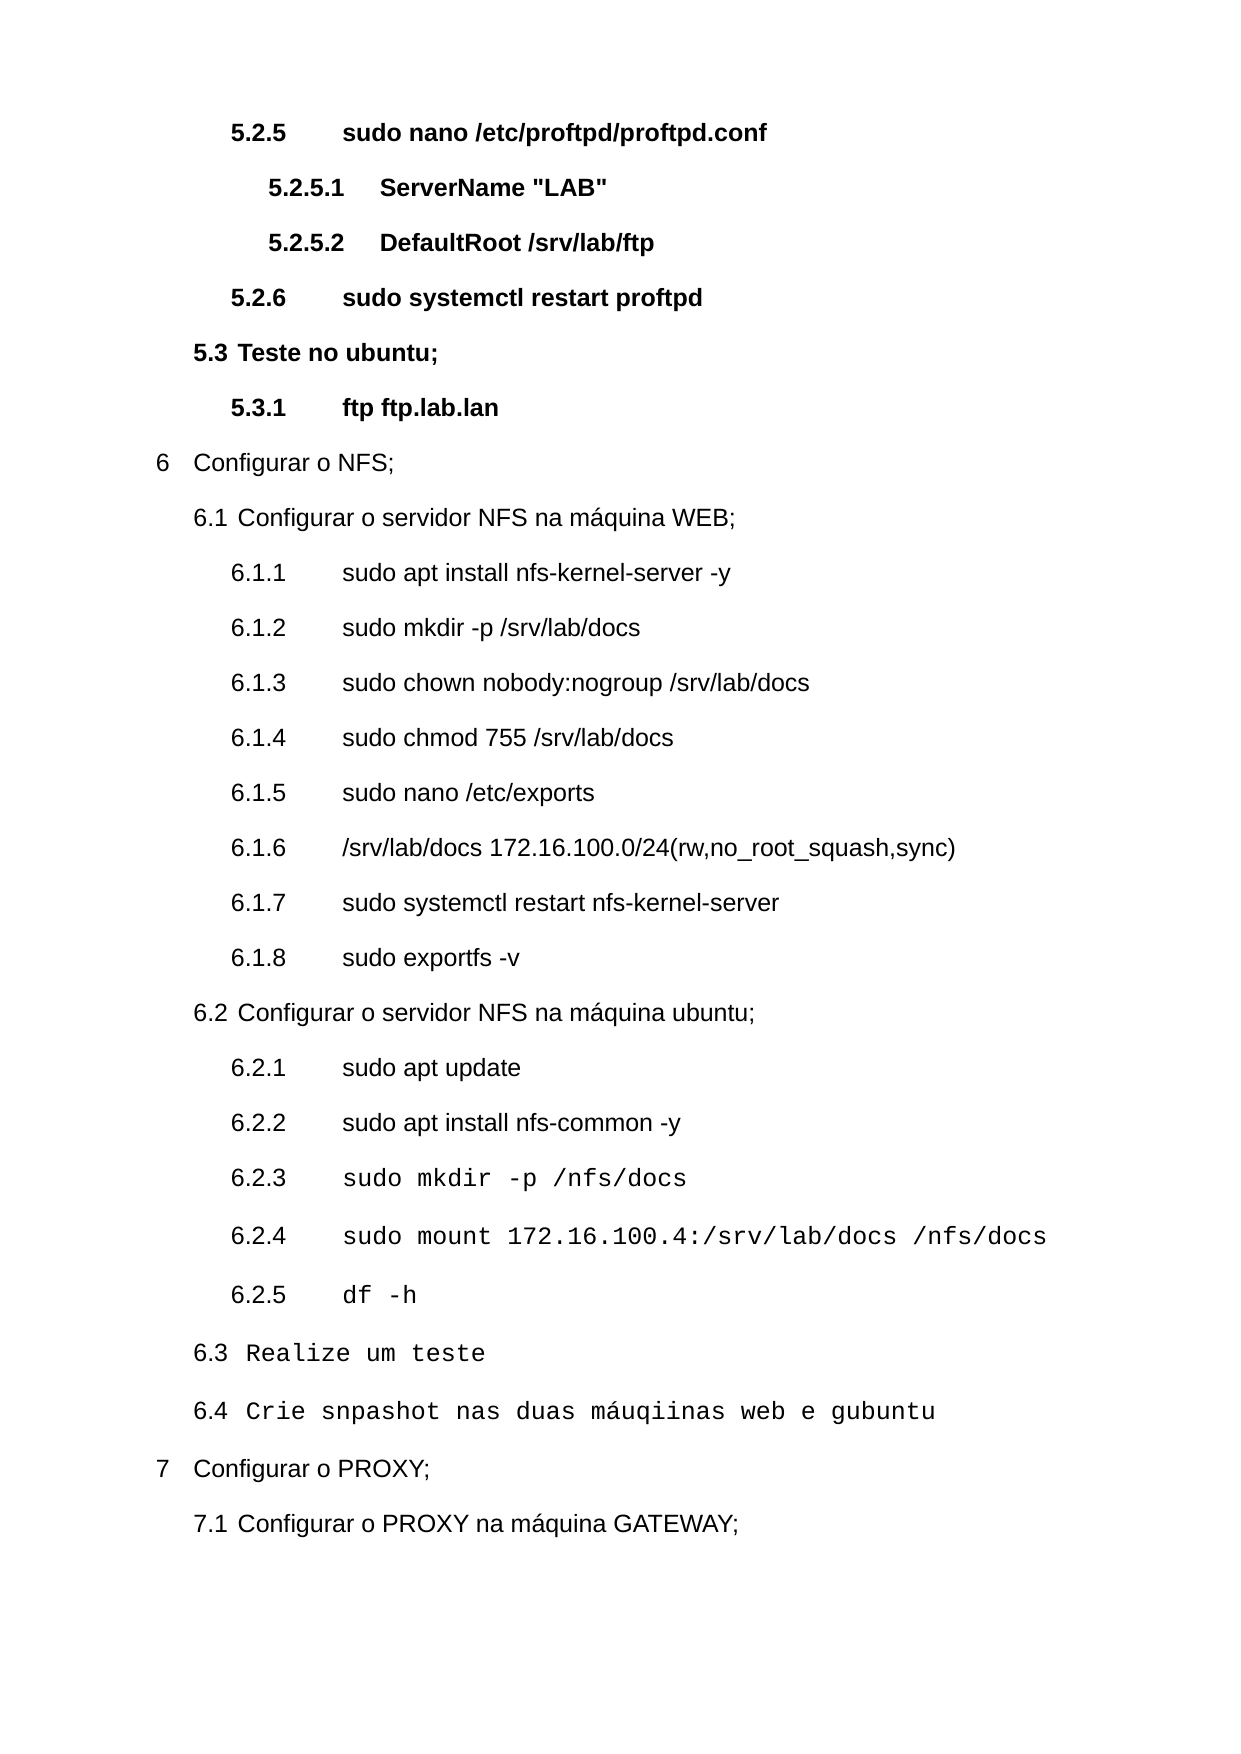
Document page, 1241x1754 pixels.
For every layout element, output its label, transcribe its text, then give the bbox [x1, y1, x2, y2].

list sudo apt install nfs-kernel-server -y [231, 558, 1122, 587]
list sudo nano /etc/proftpd/proftpd.conf [231, 118, 1122, 147]
list Configurar o NFS; [156, 448, 1122, 477]
list Configurar o servidor NFS na máquina WEB; [193, 503, 1122, 532]
list sudo chmod 755 /srv/lab/docs [231, 723, 1122, 752]
list sudo mount 172.16.100.4:/srv/lab/docs /nfs/docs [231, 1221, 1122, 1252]
list sudo exportfs -v [231, 943, 1122, 972]
list sudo mkdir -p /srv/lab/docs [231, 613, 1122, 642]
list Crie snpashot nas duas máuqiinas web e gubuntu [193, 1396, 1122, 1427]
list sudo apt update [231, 1053, 1122, 1082]
list Configurar o PROXY na máquina GATEWAY; [193, 1509, 1122, 1538]
list ftp ftp.lab.lan [231, 393, 1122, 422]
list sudo mkdir -p /nfs/docs [231, 1163, 1122, 1194]
list ServerName "LAB" [268, 173, 1122, 202]
list /srv/lab/docs 172.16.100.0/24(rw,no_root_squash,sync) [231, 833, 1122, 862]
list sudo chown nobody:nogroup /srv/lab/docs [231, 668, 1122, 697]
list sudo nano /etc/exports [231, 778, 1122, 807]
list sudo systemctl restart proftpd [231, 283, 1122, 312]
list sudo apt install nfs-common -y [231, 1108, 1122, 1137]
list sudo systemctl restart nfs-kernel-server [231, 888, 1122, 917]
list df -h [231, 1279, 1122, 1311]
list DefaultRoot /srv/lab/ftp [268, 228, 1122, 257]
list Teste no ubuntu; [193, 338, 1122, 367]
list Configurar o servidor NFS na máquina ubuntu; [193, 998, 1122, 1027]
list Realize um teste [193, 1338, 1122, 1369]
list Configurar o PROXY; [156, 1454, 1122, 1483]
